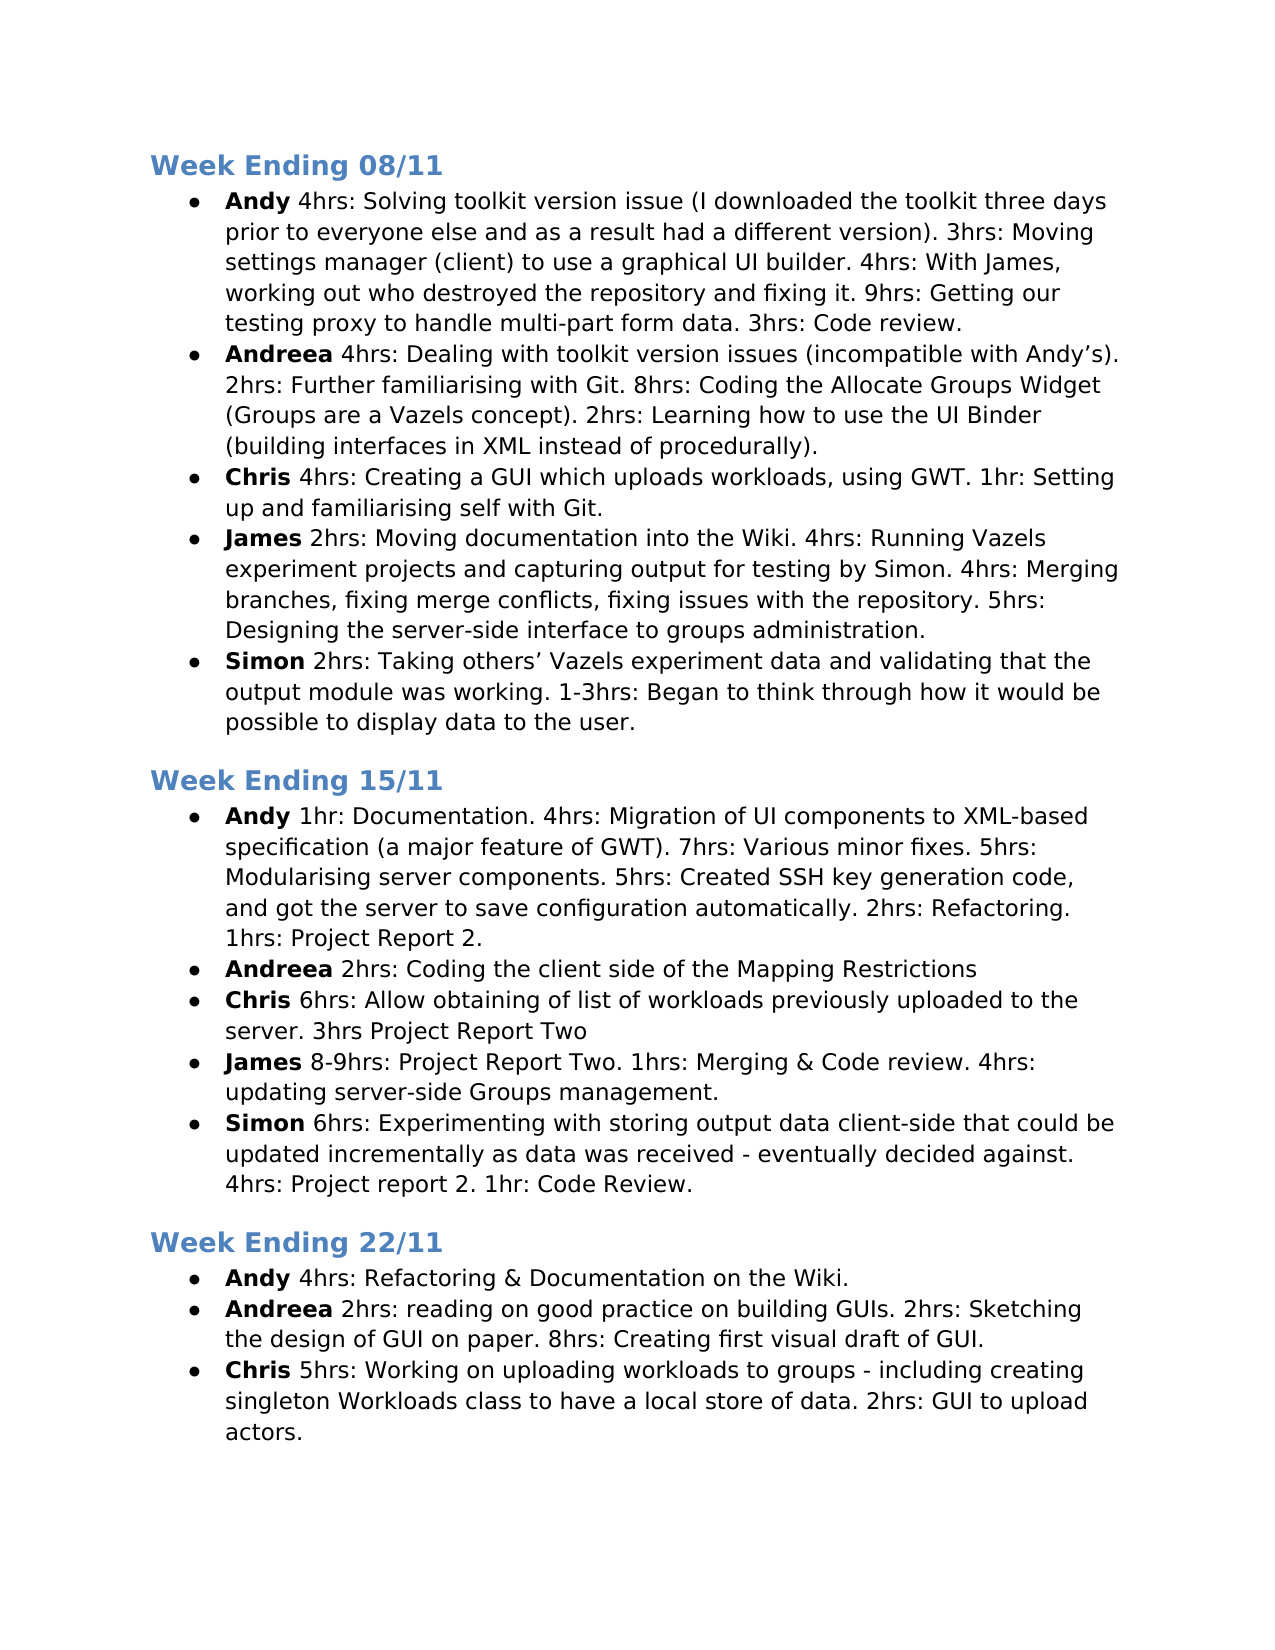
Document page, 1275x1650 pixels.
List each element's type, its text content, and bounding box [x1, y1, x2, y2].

list Chris 4hrs: Creating a GUI which uploads workloads, using GWT. 1hr: Setting up and familiarising self with Git. [187, 464, 1125, 521]
list Andreea 4hrs: Dealing with toolkit version issues (incompatible with Andy’s). 2hrs: Further familiarising with Git. 8hrs: Coding the Allocate Groups Widget (Groups are a Vazels concept). 2hrs: Learning how to use the UI Binder (building interfaces in XML instead of procedurally). [187, 341, 1125, 460]
list Chris 5hrs: Working on uploading workloads to groups - including creating singleton Workloads class to have a local store of data. 2hrs: GUI to upload actors. [187, 1357, 1125, 1445]
list Andreea 2hrs: reading on good practice on building GUIs. 2hrs: Sketching the design of GUI on paper. 8hrs: Creating first visual draft of GUI. [187, 1296, 1125, 1353]
list Simon 6hrs: Experimenting with storing output data client-side that could be updated incrementally as data was received - eventually decided against. 4hrs: Project report 2. 1hr: Code Review. [187, 1110, 1125, 1198]
subtitle Week Ending 08/11 [150, 150, 1125, 182]
list Andy 4hrs: Solving toolkit version issue (I downloaded the toolkit three days prior to everyone else and as a result had a different version). 3hrs: Moving settings manager (client) to use a graphical UI builder. 4hrs: With James, working out who destroyed the repository and fixing it. 9hrs: Getting our testing proxy to handle multi-part form data. 3hrs: Code review. [187, 188, 1125, 337]
subtitle Week Ending 15/11 [150, 765, 1125, 797]
list Andy 1hr: Documentation. 4hrs: Migration of UI components to XML-based specification (a major feature of GWT). 7hrs: Various minor fixes. 5hrs: Modularising server components. 5hrs: Created SSH key generation code, and got the server to save configuration automatically. 2hrs: Refactoring. 1hrs: Project Report 2. [187, 803, 1125, 952]
list Simon 2hrs: Taking others’ Vazels experiment data and validating that the output module was working. 1-3hrs: Began to think through how it would be possible to display data to the user. [187, 648, 1125, 736]
list James 2hrs: Moving documentation into the Wiki. 4hrs: Running Vazels experiment projects and capturing output for testing by Simon. 4hrs: Merging branches, fixing merge conflicts, fixing issues with the repository. 5hrs: Designing the server-side interface to groups administration. [187, 525, 1125, 644]
list Andy 4hrs: Refactoring & Documentation on the Wiki. [187, 1265, 1125, 1292]
subtitle Week Ending 22/11 [150, 1227, 1125, 1259]
list James 8-9hrs: Project Report Two. 1hrs: Merging & Code review. 4hrs: updating server-side Groups management. [187, 1048, 1125, 1106]
list Chris 6hrs: Allow obtaining of list of workloads previously uploaded to the server. 3hrs Project Report Two [187, 987, 1125, 1044]
list Andreea 2hrs: Coding the client side of the Mapping Restrictions [187, 956, 1125, 983]
